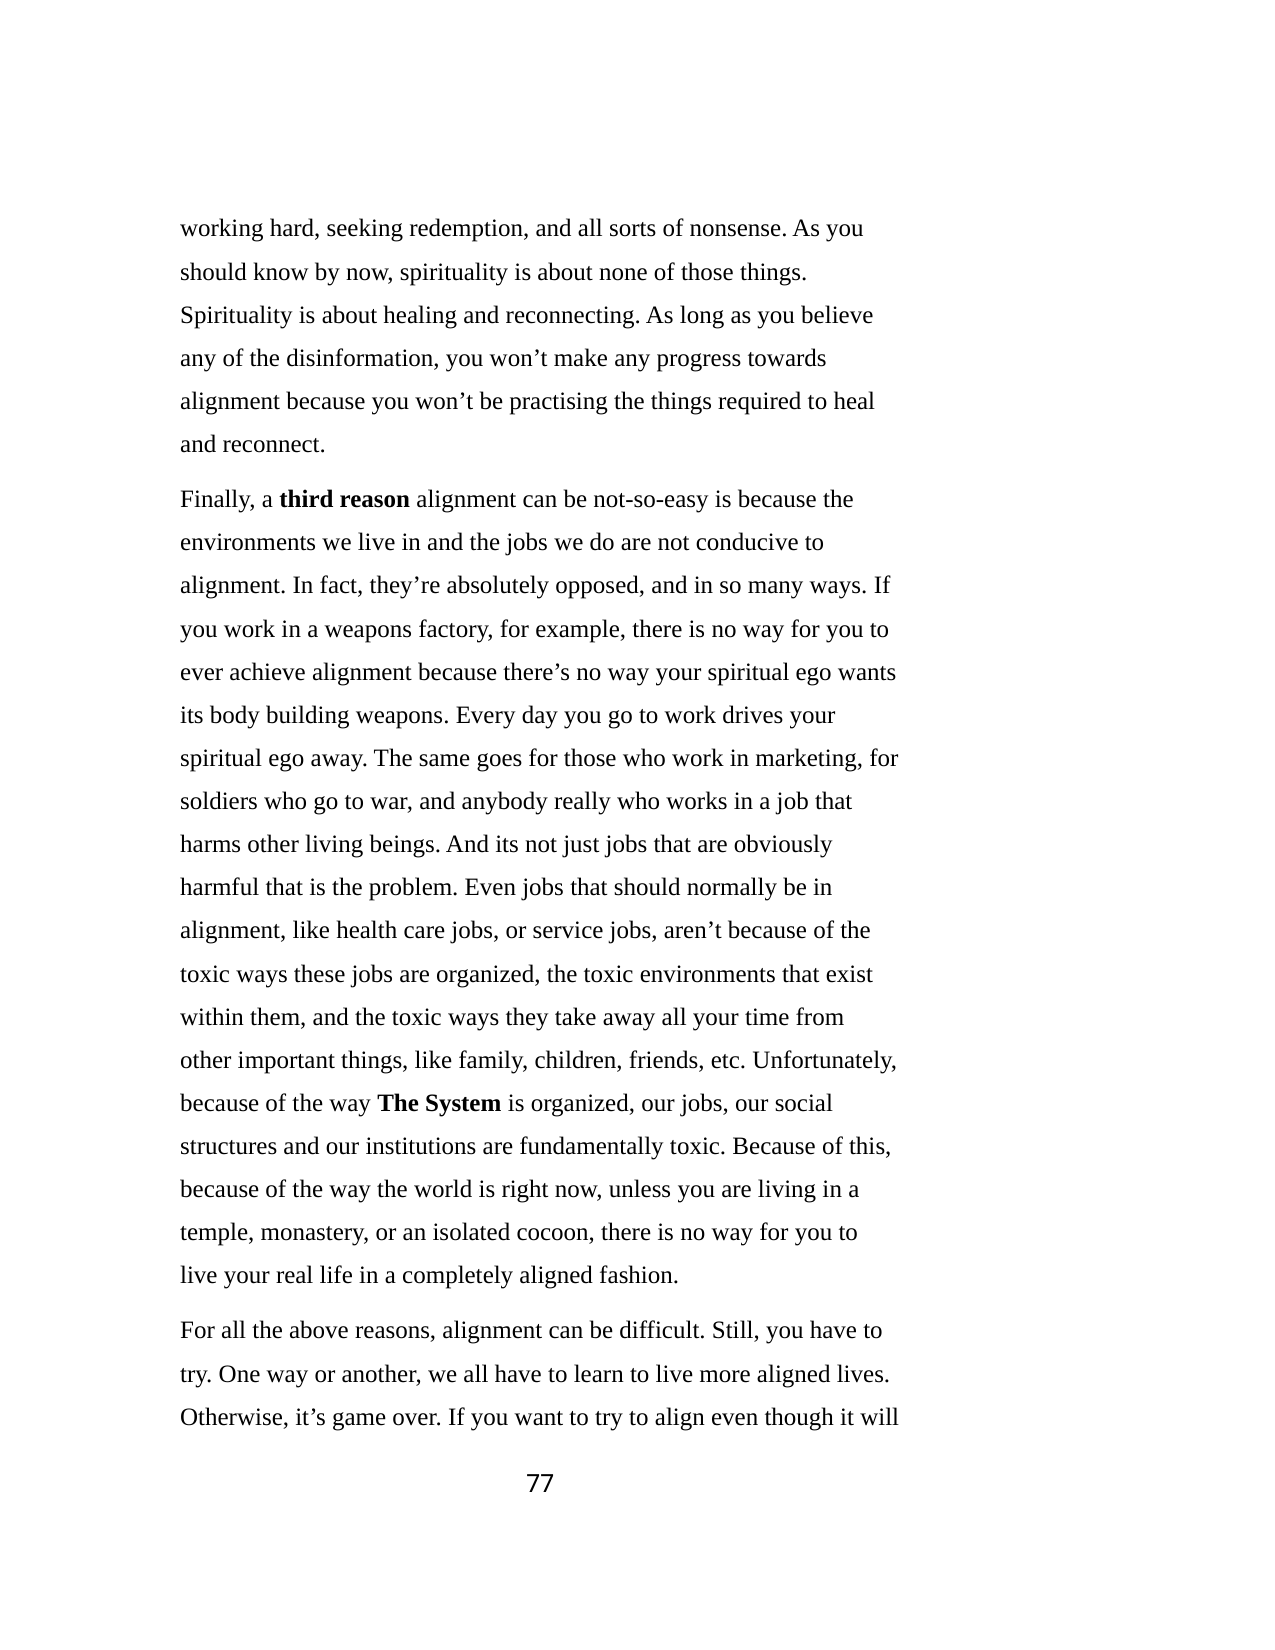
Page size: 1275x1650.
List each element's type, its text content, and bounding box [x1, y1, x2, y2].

text Finally, a third reason alignment can be not-so-easy is because the environments we live in and the jobs we do are not conducive to alignment. In fact, they’re absolutely opposed, and in so many ways. If you work in a weapons factory, for example, there is no way for you to ever achieve alignment because there’s no way your spiritual ego wants its body building weapons. Every day you go to work drives your spiritual ego away. The same goes for those who work in marketing, for soldiers who go to war, and anybody really who works in a job that harms other living beings. And its not just jobs that are obviously harmful that is the problem. Even jobs that should normally be in alignment, like health care jobs, or service jobs, aren’t because of the toxic ways these jobs are organized, the toxic environments that exist within them, and the toxic ways they take away all your time from other important things, like family, children, friends, etc. Unfortunately, because of the way The System is organized, our jobs, our social structures and our institutions are fundamentally toxic. Because of this, because of the way the world is right now, unless you are living in a temple, monastery, or an isolated cocoon, there is no way for you to live your real life in a completely aligned fashion. [180, 484, 900, 1289]
text For all the above reasons, alignment can be difficult. Still, you have to try. One way or another, we all have to learn to live more aligned lives. Otherwise, it’s game over. If you want to try to align even though it will [180, 1316, 900, 1431]
text working hard, seeking redemption, and all sorts of nonsense. As you should know by now, spirituality is about none of those things. Spirituality is about healing and reconnecting. As long as you believe any of the disinformation, you won’t make any progress towards alignment because you won’t be practising the things required to heal and reconnect. [180, 213, 900, 458]
